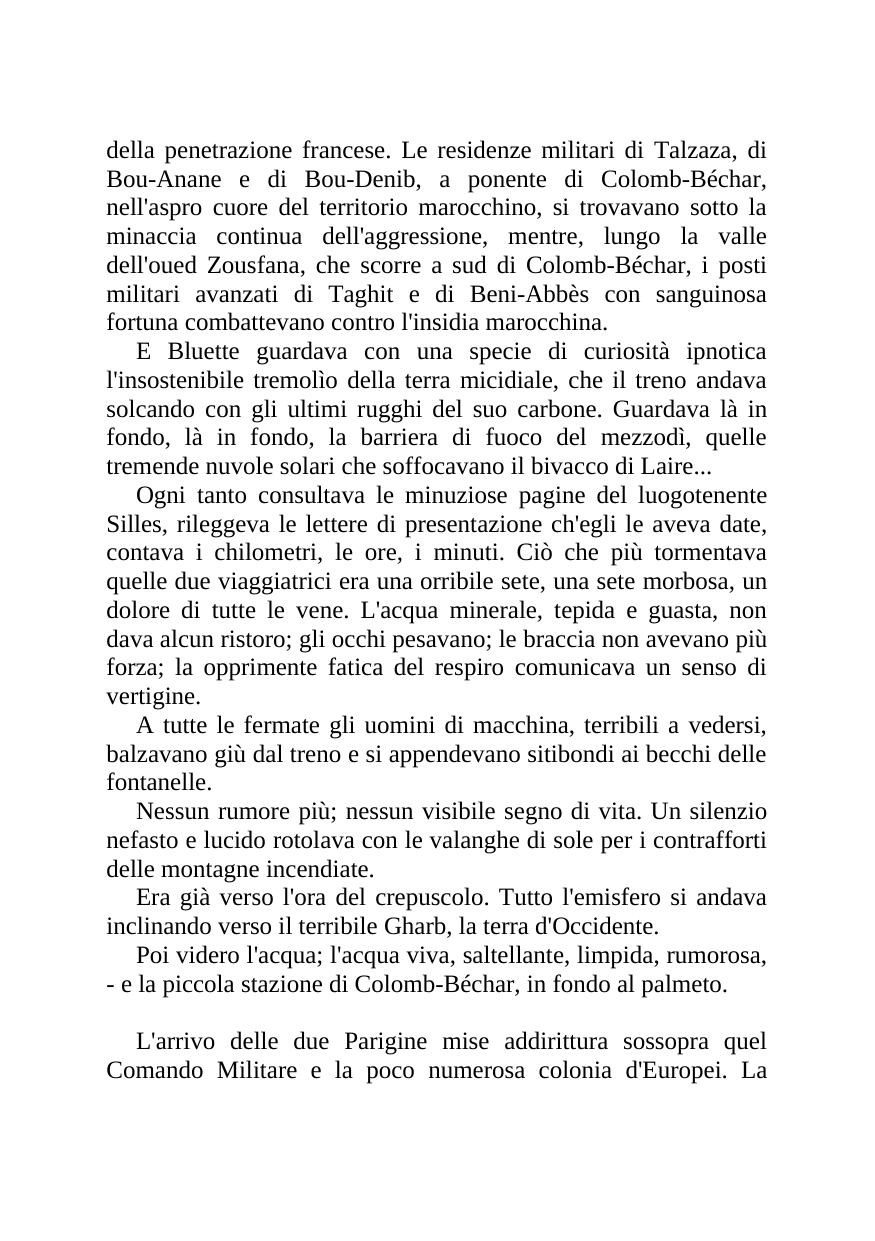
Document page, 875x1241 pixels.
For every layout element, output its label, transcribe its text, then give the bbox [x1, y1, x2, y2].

text della penetrazione francese. Le residenze militari di Talzaza, di Bou-Anane e di Bou-Denib, a ponente di Colomb-Béchar, nell'aspro cuore del territorio marocchino, si trovavano sotto la minaccia continua dell'aggressione, mentre, lungo la valle dell'oued Zousfana, che scorre a sud di Colomb-Béchar, i posti militari avanzati di Taghit e di Beni-Abbès con sanguinosa fortuna combattevano contro l'insidia marocchina. [106, 135, 768, 336]
text E Bluette guardava con una specie di curiosità ipnotica l'insostenibile tremolìo della terra micidiale, che il treno andava solcando con gli ultimi rugghi del suo carbone. Guardava là in fondo, là in fondo, la barriera di fuoco del mezzodì, quelle tremende nuvole solari che soffocavano il bivacco di Laire... [106, 336, 768, 480]
text A tutte le fermate gli uomini di macchina, terribili a vedersi, balzavano giù dal treno e si appendevano sitibondi ai becchi delle fontanelle. [106, 710, 768, 796]
text Era già verso l'ora del crepuscolo. Tutto l'emisfero si andava inclinando verso il terribile Gharb, la terra d'Occidente. [106, 882, 768, 940]
text L'arrivo delle due Parigine mise addirittura sossopra quel Comando Militare e la poco numerosa colonia d'Europei. La [106, 1026, 768, 1084]
text Poi videro l'acqua; l'acqua viva, saltellante, limpida, rumorosa, - e la piccola stazione di Colomb-Béchar, in fondo al palmeto. [106, 940, 768, 997]
text Nessun rumore più; nessun visibile segno di vita. Un silenzio nefasto e lucido rotolava con le valanghe di sole per i contrafforti delle montagne incendiate. [106, 796, 768, 882]
text Ogni tanto consultava le minuziose pagine del luogotenente Silles, rileggeva le lettere di presentazione ch'egli le aveva date, contava i chilometri, le ore, i minuti. Ciò che più tormentava quelle due viaggiatrici era una orribile sete, una sete morbosa, un dolore di tutte le vene. L'acqua minerale, tepida e guasta, non dava alcun ristoro; gli occhi pesavano; le braccia non avevano più forza; la opprimente fatica del respiro comunicava un senso di vertigine. [106, 480, 768, 710]
